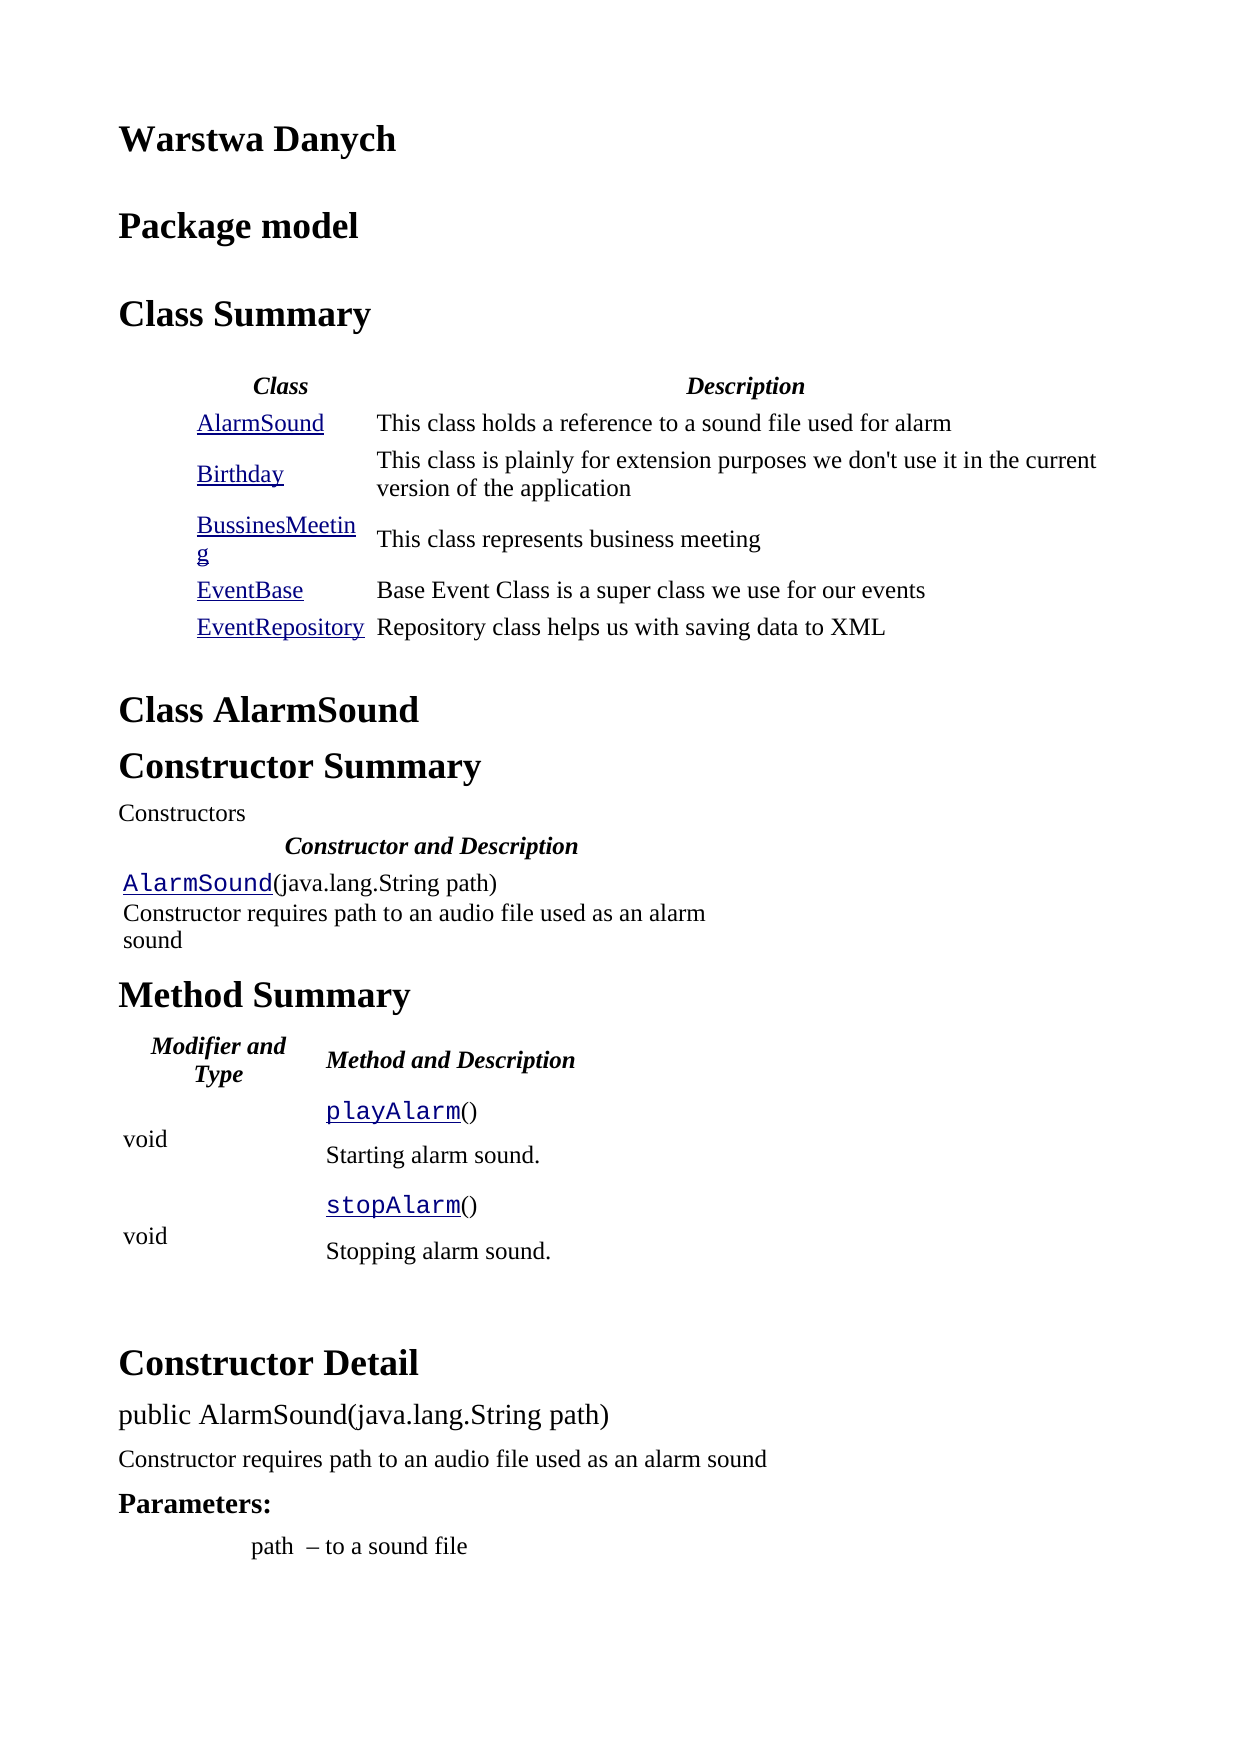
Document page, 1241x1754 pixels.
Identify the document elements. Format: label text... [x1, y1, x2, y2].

table_cell Birthday [192, 442, 372, 506]
table_cell AlarmSound [192, 405, 372, 442]
table_header Modifier and Type [118, 1028, 321, 1092]
table_cell playAlarm() Starting alarm sound. [321, 1093, 583, 1186]
table_cell AlarmSound(java.lang.String path) Constructor requires path to an audio file used as an alarm sound [118, 864, 748, 959]
table_cell EventBase [192, 571, 372, 608]
text Constructors [118, 799, 1122, 827]
subtitle Constructor Summary [118, 746, 1122, 787]
subtitle Constructor Detail [118, 1342, 1122, 1383]
subtitle Class Summary [118, 293, 1122, 334]
table_cell EventRepository [192, 608, 372, 645]
table_header Description [372, 368, 1122, 404]
table_cell Repository class helps us with saving data to XML [372, 608, 1122, 645]
subtitle public AlarmSound(java.lang.String path) [118, 1398, 1122, 1430]
table_cell void [118, 1186, 321, 1286]
table_cell This class holds a reference to a sound file used for alarm [372, 405, 1122, 442]
subtitle Class AlarmSound [118, 689, 1122, 731]
table_cell BussinesMeeting [192, 506, 372, 571]
subtitle Parameters: [118, 1487, 1122, 1519]
list path – to a sound file [221, 1532, 1122, 1560]
text Warstwa Danych [118, 118, 1122, 160]
table_header Constructor and Description [118, 827, 748, 864]
table_cell stopAlarm() Stopping alarm sound. [321, 1186, 583, 1286]
table_header Method and Description [321, 1028, 583, 1092]
table_cell This class represents business meeting [372, 506, 1122, 571]
table_cell void [118, 1093, 321, 1186]
subtitle Constructor requires path to an audio file used as an alarm sound [118, 1445, 1122, 1473]
table_cell This class is plainly for extension purposes we don't use it in the current version of the application [372, 442, 1122, 506]
table_cell Base Event Class is a super class we use for our events [372, 571, 1122, 608]
table_header Class [192, 368, 372, 404]
subtitle Method Summary [118, 973, 1122, 1015]
subtitle Package model [118, 205, 1122, 247]
